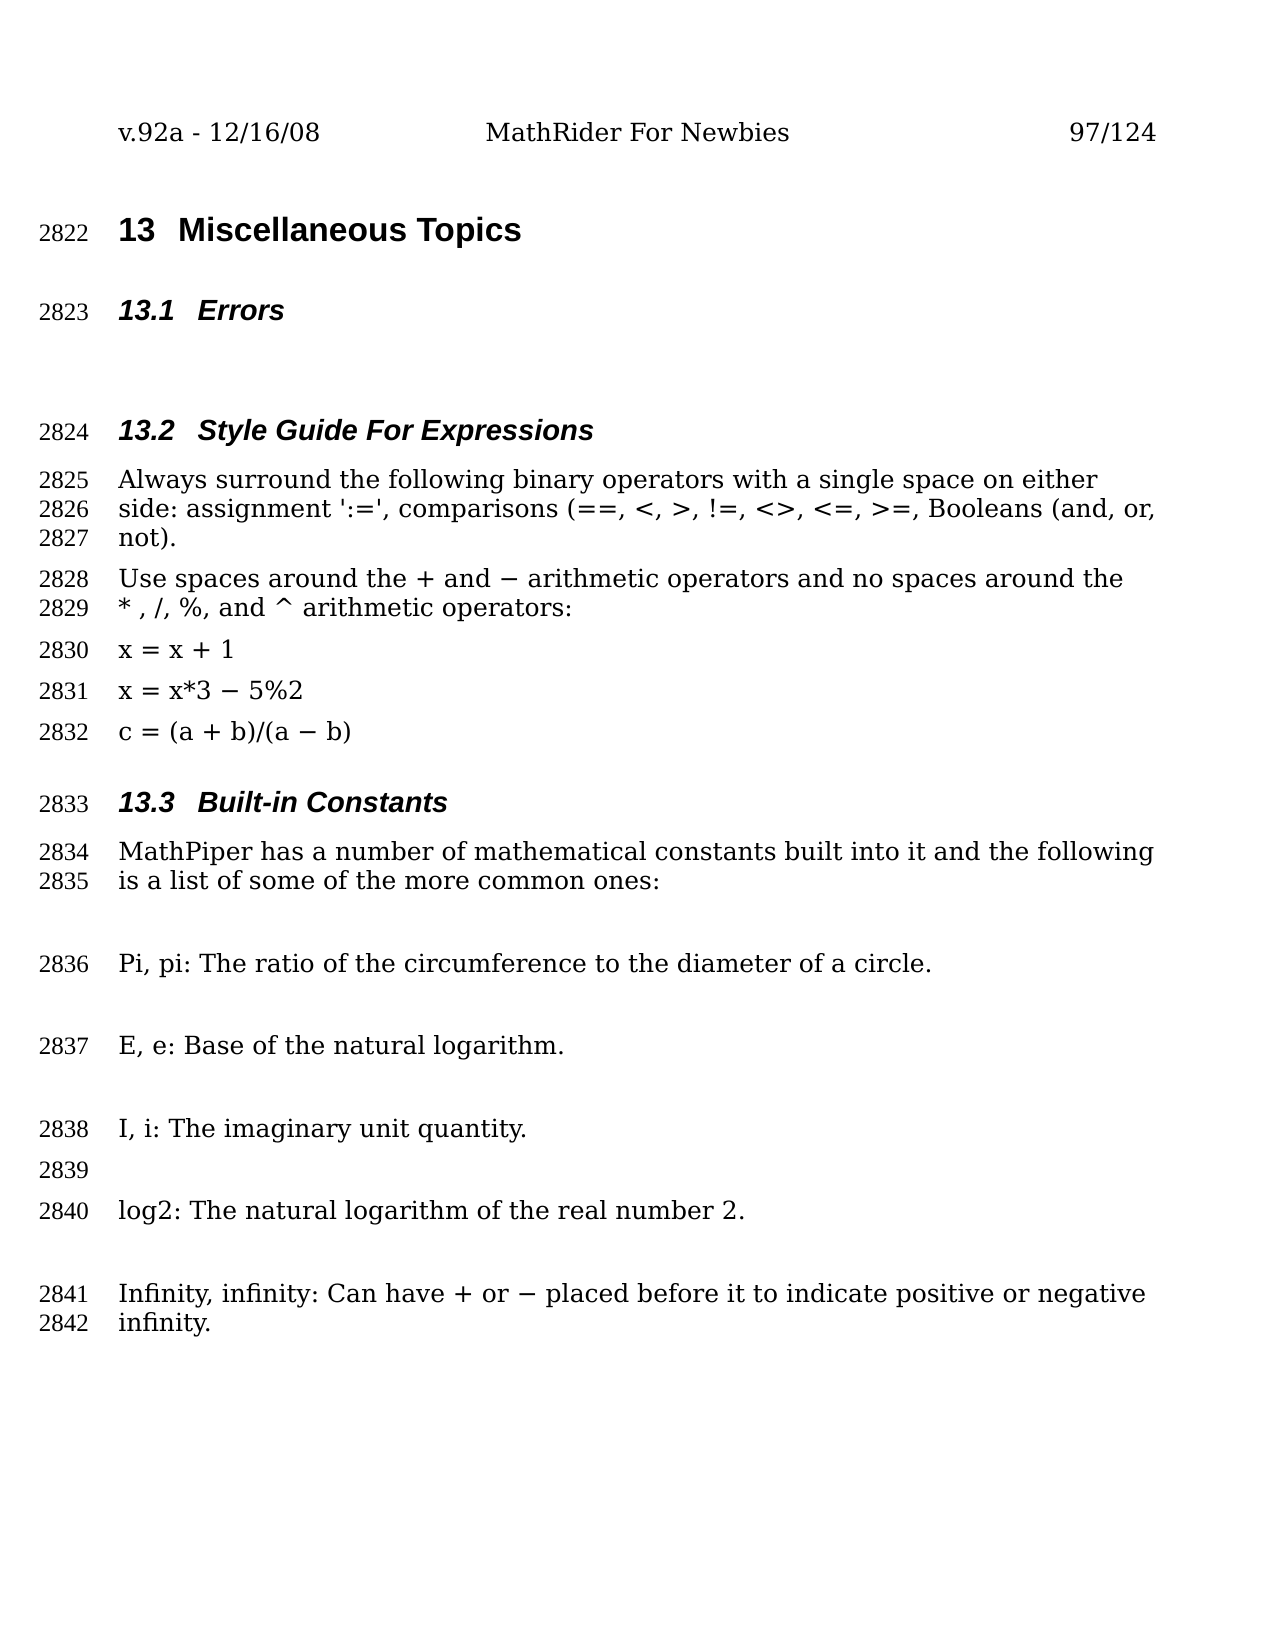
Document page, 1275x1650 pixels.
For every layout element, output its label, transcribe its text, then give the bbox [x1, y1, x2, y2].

subtitle Errors [118, 293, 1157, 327]
text Always surround the following binary operators with a single space on either side: assignment ':=', comparisons (==, <, >, !=, <>, <=, >=, Booleans (and, or, not). [118, 465, 1157, 552]
text x = x*3 − 5%2 [118, 676, 1157, 705]
text MathPiper has a number of mathematical constants built into it and the following is a list of some of the more common ones: [118, 837, 1157, 895]
text c = (a + b)/(a − b) [118, 717, 1157, 746]
text Pi, pi: The ratio of the circumference to the diameter of a circle. [118, 949, 1157, 978]
text log2: The natural logarithm of the real number 2. [118, 1196, 1157, 1225]
text Infinity, infinity: Can have + or − placed before it to indicate positive or negative infinity. [118, 1279, 1157, 1337]
text Use spaces around the + and − arithmetic operators and no spaces around the * , /, %, and ^ arithmetic operators: [118, 564, 1157, 623]
text x = x + 1 [118, 635, 1157, 664]
text I, i: The imaginary unit quantity. [118, 1114, 1157, 1143]
subtitle Style Guide For Expressions [118, 413, 1157, 447]
subtitle Miscellaneous Topics [118, 210, 1157, 248]
subtitle Built-in Constants [118, 786, 1157, 819]
text E, e: Base of the natural logarithm. [118, 1031, 1157, 1060]
